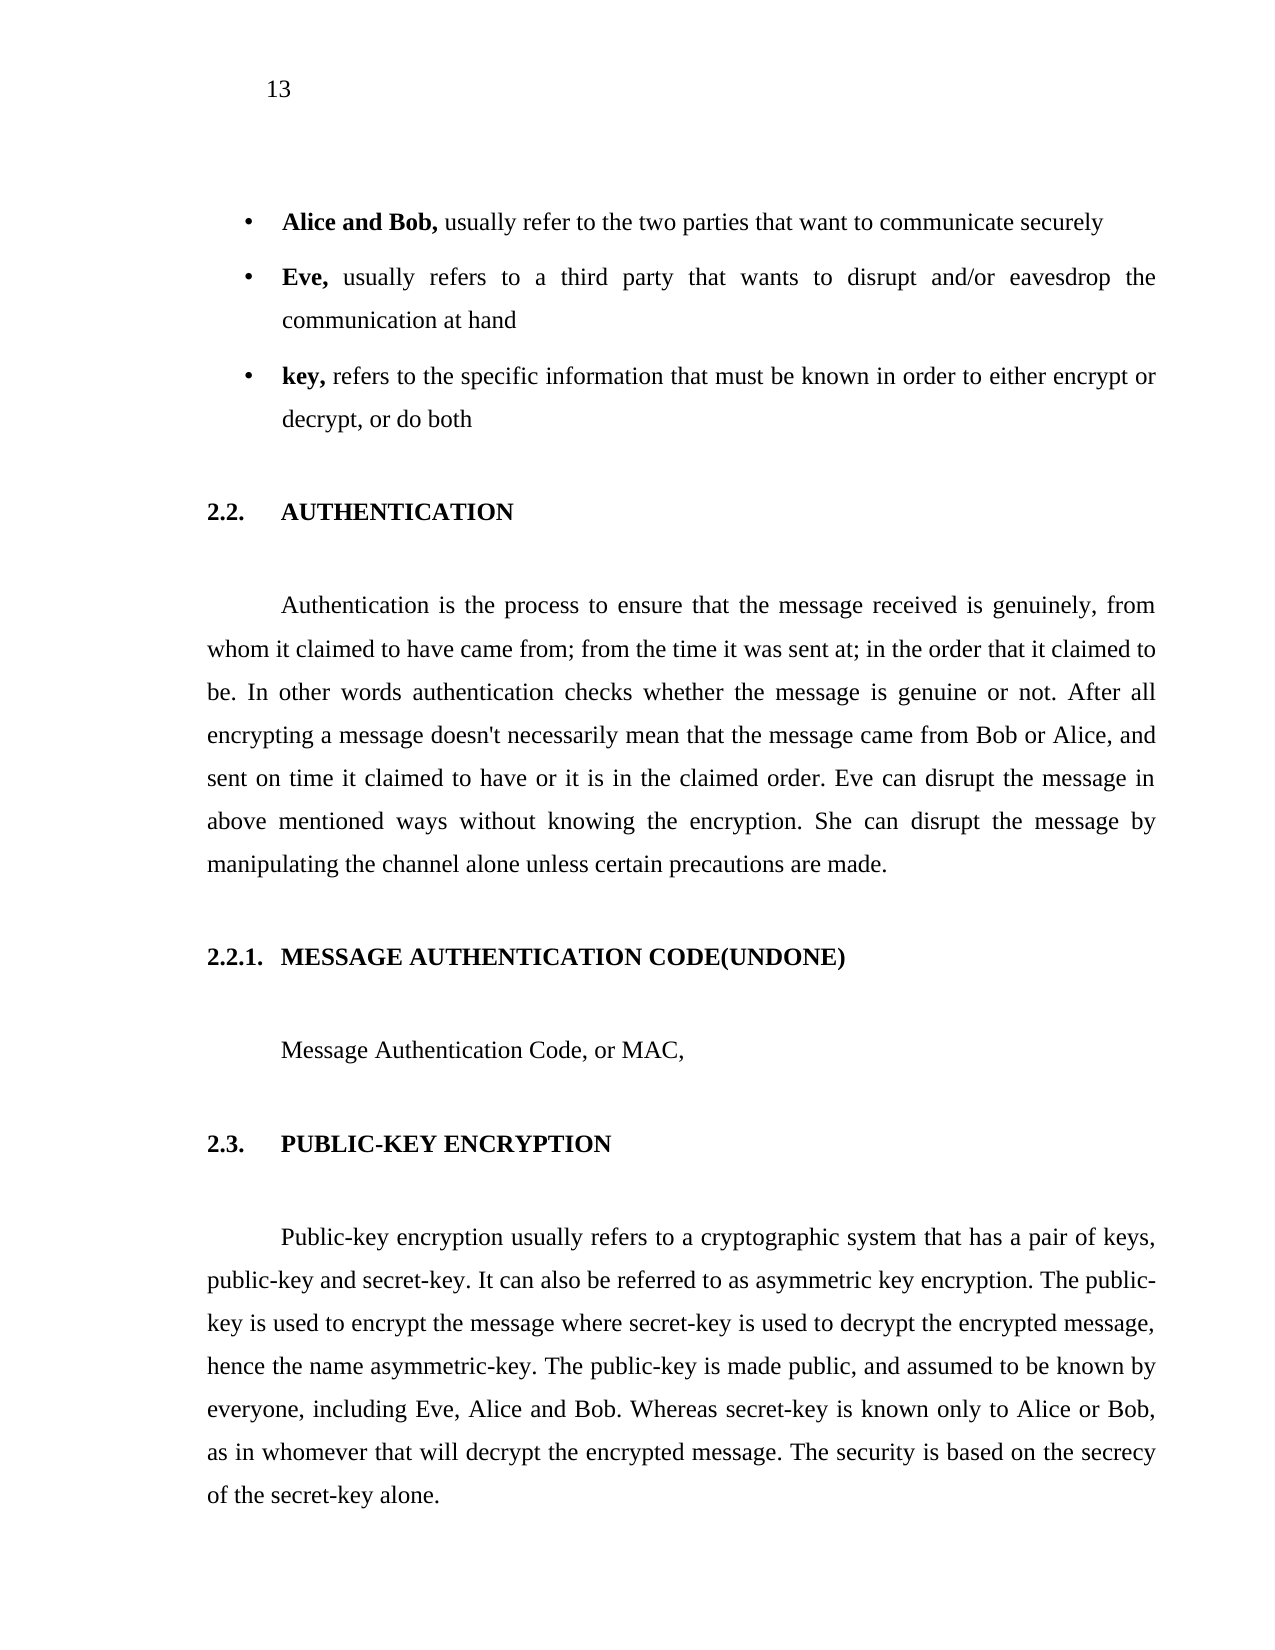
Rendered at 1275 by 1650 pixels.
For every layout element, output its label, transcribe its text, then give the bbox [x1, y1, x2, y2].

subtitle PUBLIC-KEY ENCRYPTION [207, 1129, 1157, 1157]
list Eve, usually refers to a third party that wants to disrupt and/or eavesdrop the communication at hand [244, 262, 1157, 334]
text Authentication is the process to ensure that the message received is genuinely, from whom it claimed to have came from; from the time it was sent at; in the order that it claimed to be. In other words authentication checks whether the message is genuine or not. After all encrypting a message doesn't necessarily mean that the message came from Bob or Alice, and sent on time it claimed to have or it is in the claimed order. Eve can disrupt the message in above mentioned ways without knowing the encryption. She can disrupt the message by manipulating the channel alone unless certain precautions are made. [207, 591, 1157, 878]
text Public-key encryption usually refers to a cryptographic system that has a pair of keys, public-key and secret-key. It can also be referred to as asymmetric key encryption. The public-key is used to encrypt the message where secret-key is used to decrypt the encrypted message, hence the name asymmetric-key. The public-key is made public, and assumed to be known by everyone, including Eve, Alice and Bob. Whereas secret-key is known only to Alice or Bob, as in whomever that will decrypt the encrypted message. The security is based on the secrecy of the secret-key alone. [207, 1222, 1157, 1509]
subtitle AUTHENTICATION [207, 497, 1157, 526]
list key, refers to the specific information that must be known in order to either encrypt or decrypt, or do both [244, 361, 1157, 433]
subtitle MESSAGE AUTHENTICATION CODE(UNDONE) [207, 942, 1157, 971]
list Alice and Bob, usually refer to the two parties that want to communicate securely [244, 207, 1157, 236]
text Message Authentication Code, or MAC, [207, 1036, 1157, 1064]
